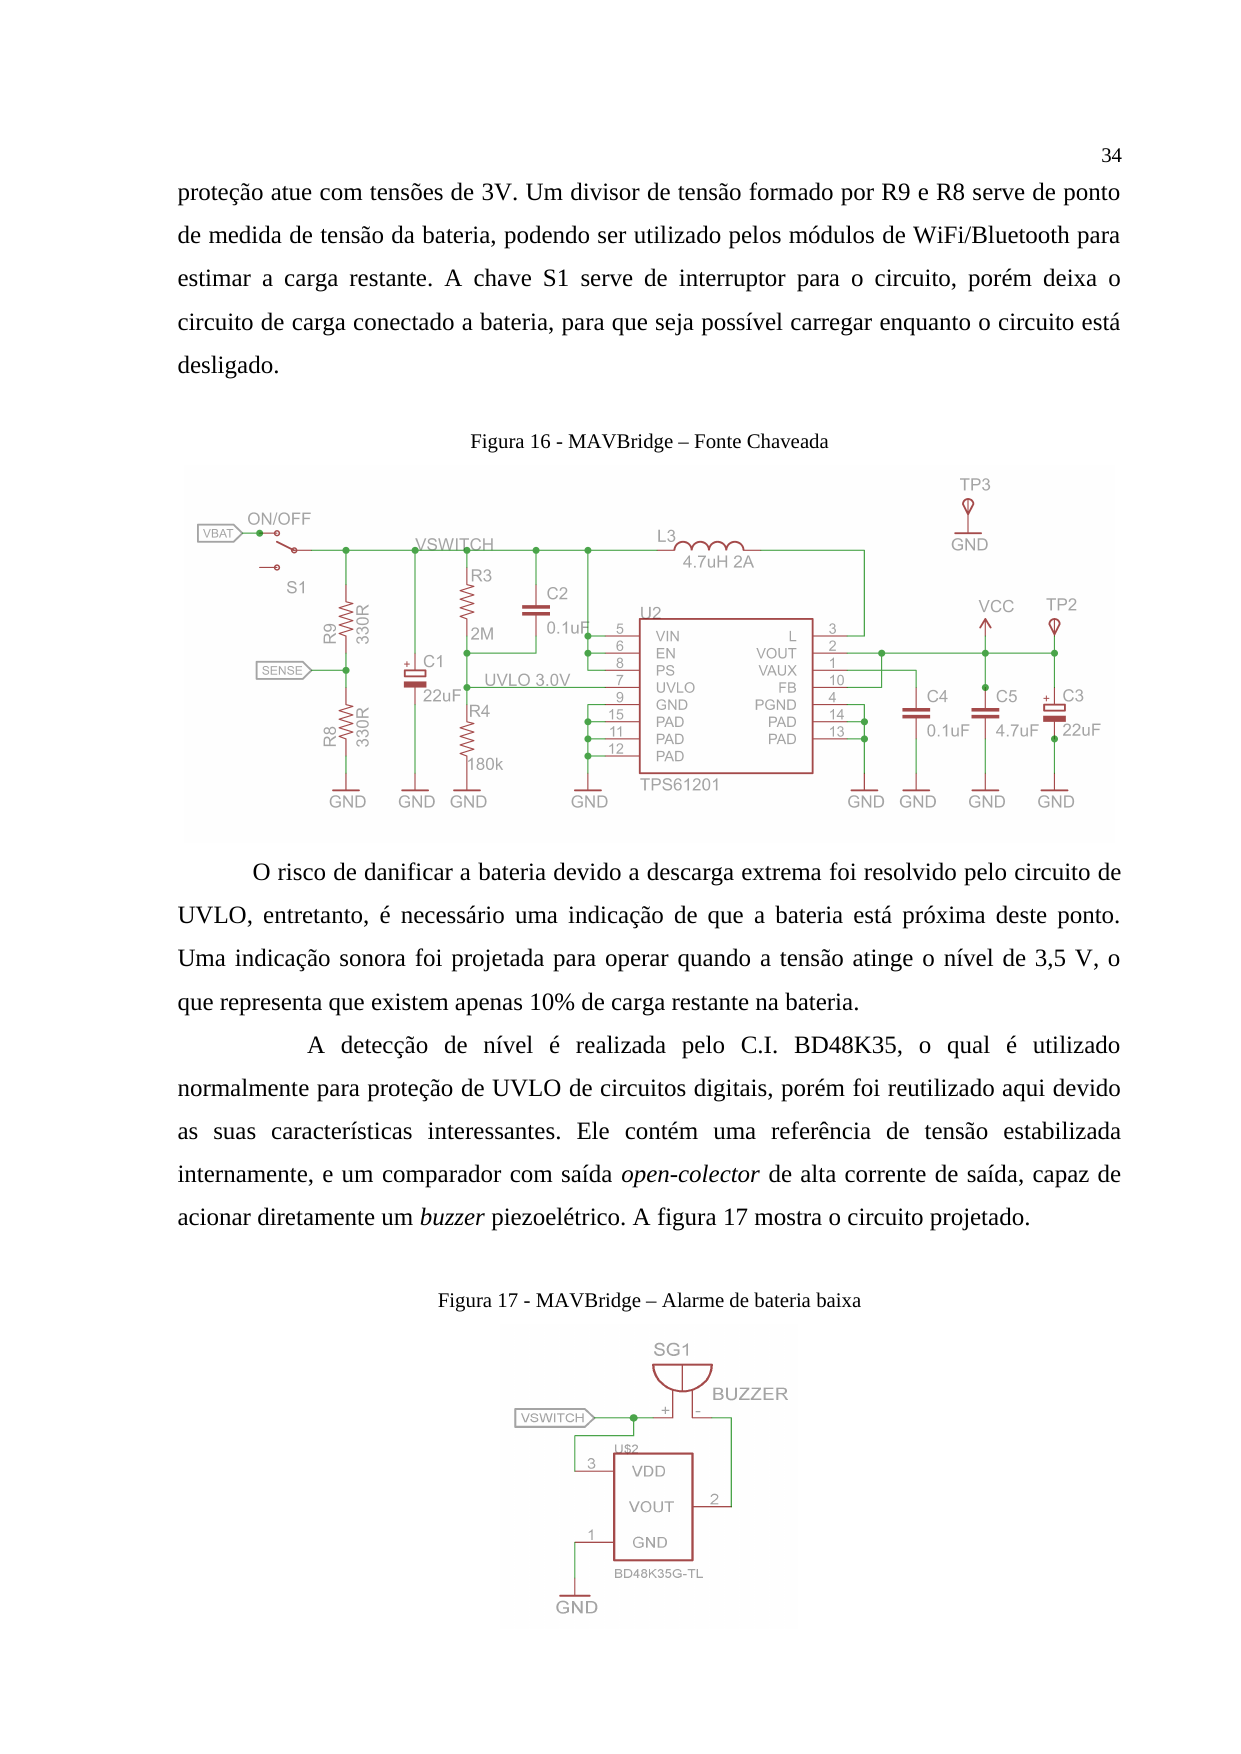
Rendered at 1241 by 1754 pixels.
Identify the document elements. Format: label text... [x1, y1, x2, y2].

text O risco de danificar a bateria devido a descarga extrema foi resolvido pelo circuito de UVLO, entretanto, é necessário uma indicação de que a bateria está próxima deste ponto. Uma indicação sonora foi projetada para operar quando a tensão atinge o nível de 3,5 V, o que representa que existem apenas 10% de carga restante na bateria. [177, 843, 1122, 1015]
picture [500, 1324, 799, 1629]
list MAVBridge – Alarme de bateria baixa [177, 1288, 1122, 1312]
text A detecção de nível é realizada pelo C.I. BD48K35, o qual é utilizado normalmente para proteção de UVLO de circuitos digitais, porém foi reutilizado aqui devido as suas características interessantes. Ele contém uma referência de tensão estabilizada internamente, e um comparador com saída open-colector de alta corrente de saída, capaz de acionar diretamente um buzzer piezoelétrico. A figura 17 mostra o circuito projetado. [177, 1030, 1122, 1231]
list MAVBridge – Fonte Chaveada [177, 429, 1122, 453]
text proteção atue com tensões de 3V. Um divisor de tensão formado por R9 e R8 serve de ponto de medida de tensão da bateria, podendo ser utilizado pelos módulos de WiFi/Bluetooth para estimar a carga restante. A chave S1 serve de interruptor para o circuito, porém deixa o circuito de carga conectado a bateria, para que seja possível carregar enquanto o circuito está desligado. [177, 177, 1122, 378]
picture [184, 465, 1115, 843]
